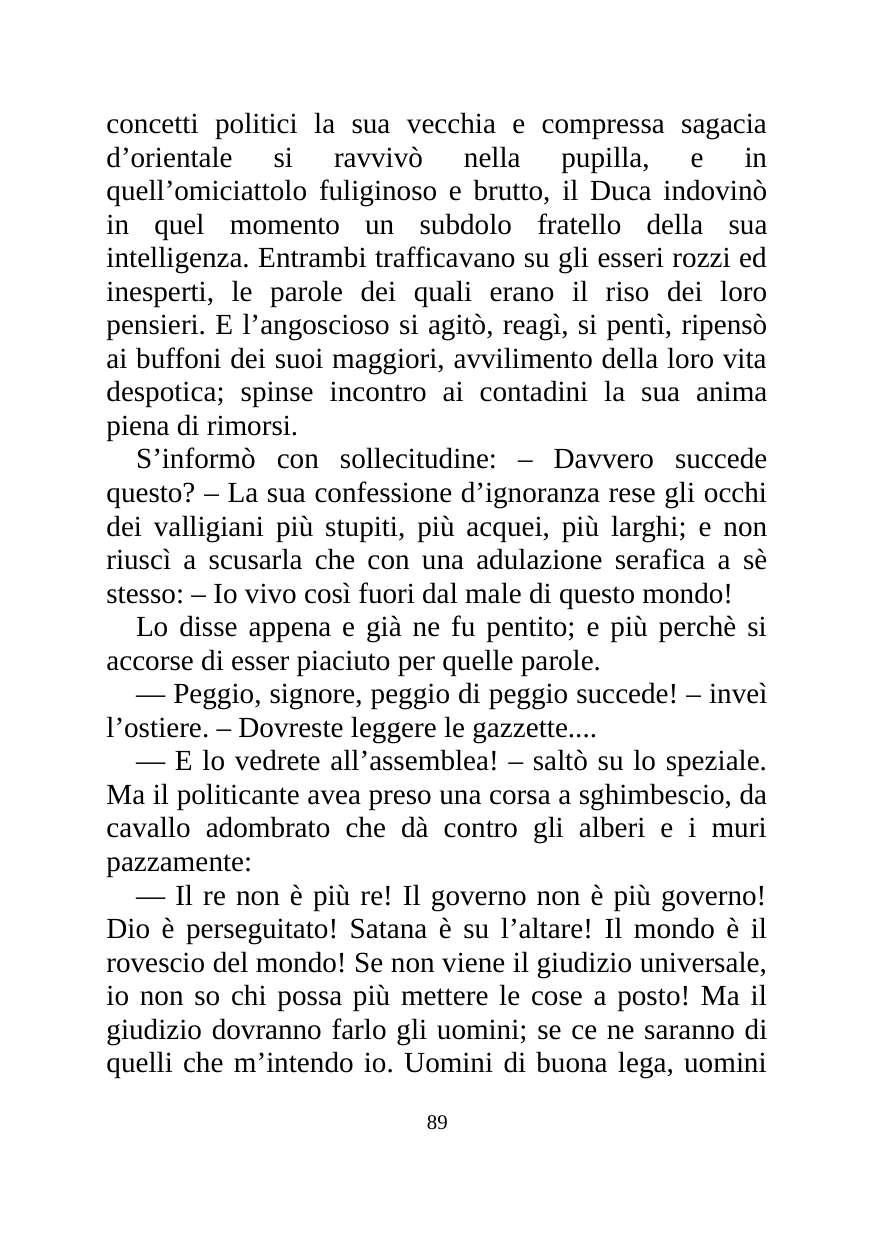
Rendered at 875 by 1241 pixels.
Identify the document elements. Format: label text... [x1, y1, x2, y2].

text S’informò con sollecitudine: – Davvero succede questo? – La sua confessione d’ignoranza rese gli occhi dei valligiani più stupiti, più acquei, più larghi; e non riuscì a scusarla che con una adulazione serafica a sè stesso: – Io vivo così fuori dal male di questo mondo! [106, 442, 768, 609]
text — E lo vedrete all’assemblea! – saltò su lo speziale. Ma il politicante avea preso una corsa a sghimbescio, da cavallo adombrato che dà contro gli alberi e i muri pazzamente: [106, 743, 768, 878]
text — Peggio, signore, peggio di peggio succede! – inveì l’ostiere. – Dovreste leggere le gazzette.... [106, 676, 768, 743]
text concetti politici la sua vecchia e compressa sagacia d’orientale si ravvivò nella pupilla, e in quell’omiciattolo fuliginoso e brutto, il Duca indovinò in quel momento un subdolo fratello della sua intelligenza. Entrambi trafficavano su gli esseri rozzi ed inesperti, le parole dei quali erano il riso dei loro pensieri. E l’angoscioso si agitò, reagì, si pentì, ripensò ai buffoni dei suoi maggiori, avvilimento della loro vita despotica; spinse incontro ai contadini la sua anima piena di rimorsi. [106, 106, 768, 442]
text — Il re non è più re! Il governo non è più governo! Dio è perseguitato! Satana è su l’altare! Il mondo è il rovescio del mondo! Se non viene il giudizio universale, io non so chi possa più mettere le cose a posto! Ma il giudizio dovranno farlo gli uomini; se ce ne saranno di quelli che m’intendo io. Uomini di buona lega, uomini [106, 878, 768, 1079]
text Lo disse appena e già ne fu pentito; e più perchè si accorse di esser piaciuto per quelle parole. [106, 609, 768, 676]
